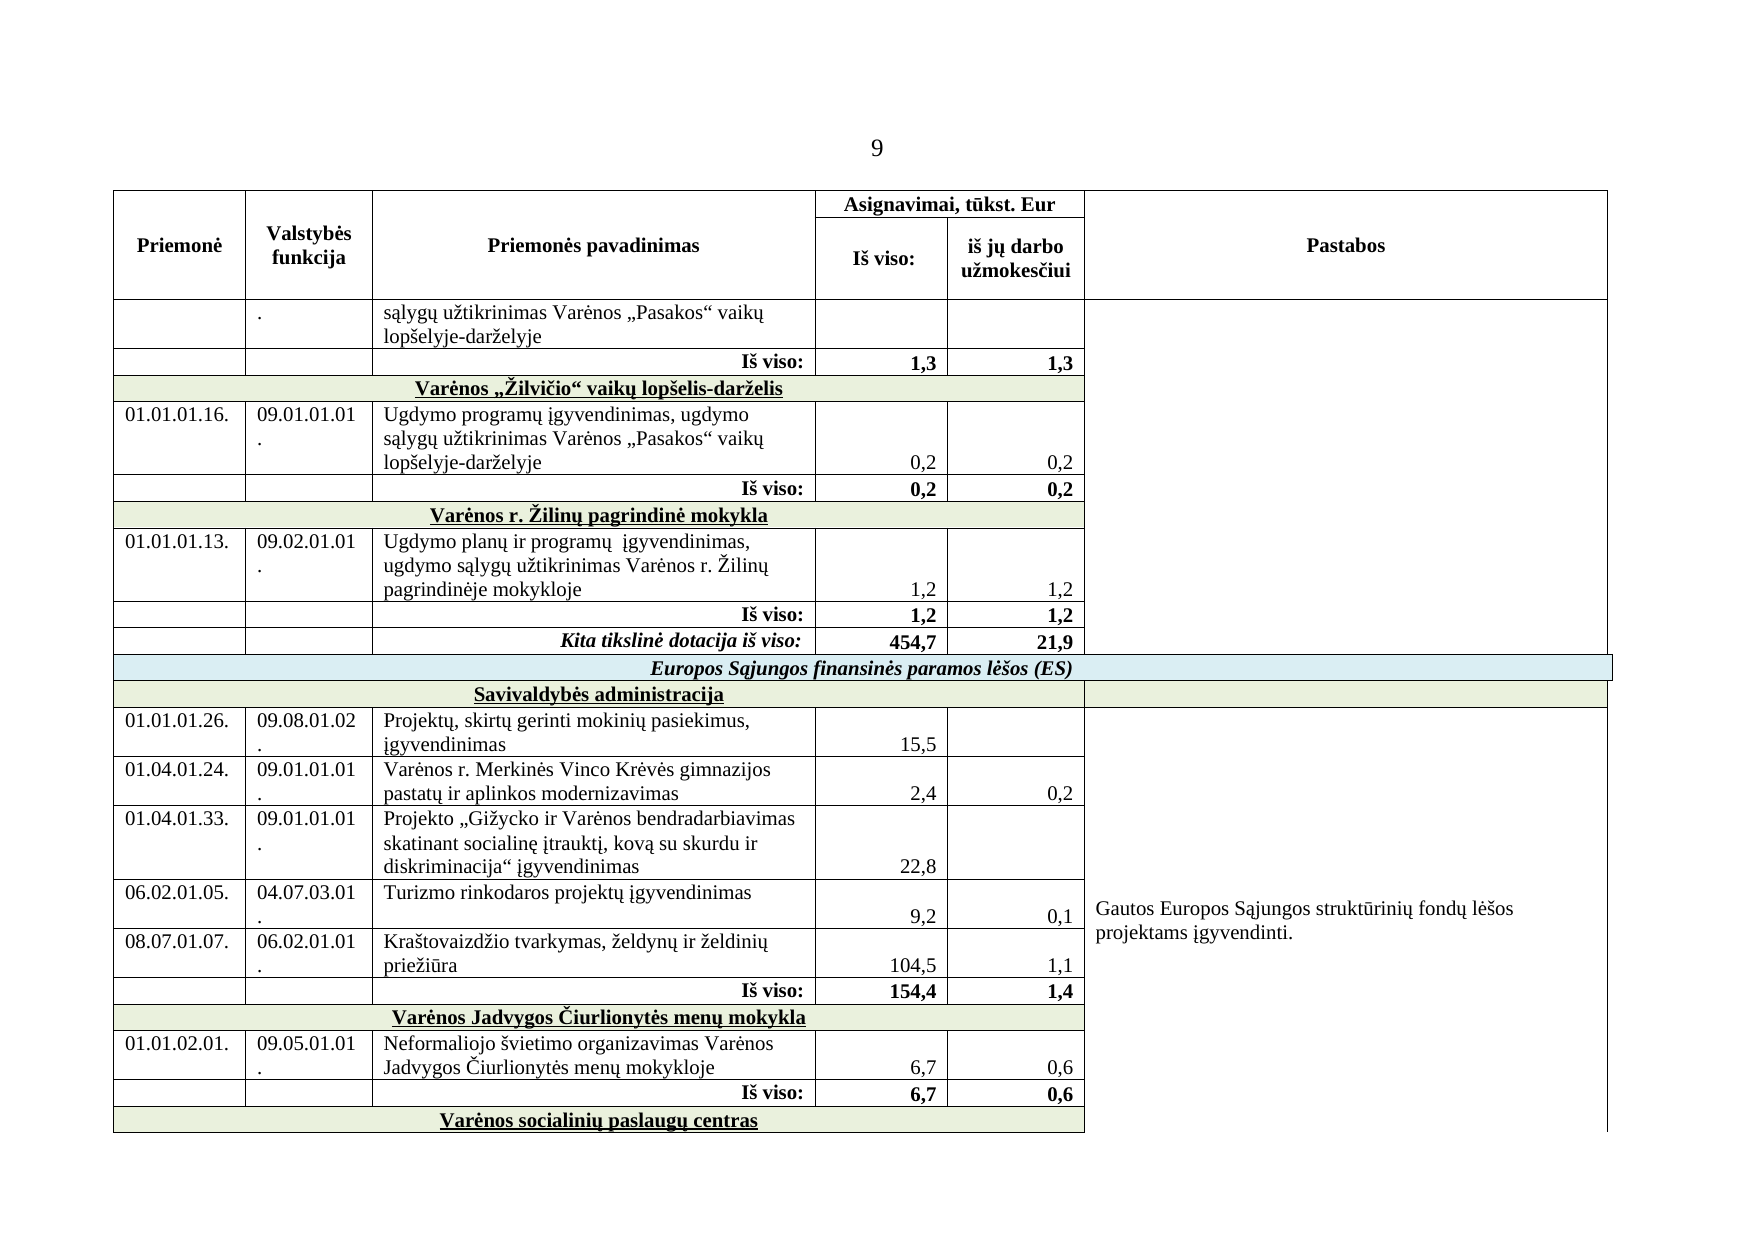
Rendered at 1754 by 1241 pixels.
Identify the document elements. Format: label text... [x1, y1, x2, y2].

table_cell Ugdymo planų ir programų įgyvendinimas, ugdymo sąlygų užtikrinimas Varėnos r. Žilinų pagrindinėje mokykloje [373, 529, 815, 601]
table_cell 1,3 [816, 349, 947, 374]
table_cell [1608, 1004, 1635, 1030]
table_cell [1635, 348, 1641, 374]
table_cell Europos Sąjungos finansinės paramos lėšos (ES) [114, 655, 1612, 680]
table_cell [816, 300, 947, 348]
table_cell [1085, 681, 1607, 707]
table_cell 0,1 [948, 880, 1084, 928]
table_cell [948, 806, 1084, 878]
table_cell [1608, 756, 1635, 805]
table_cell [114, 349, 245, 374]
table_cell Turizmo rinkodaros projektų įgyvendinimas [373, 880, 815, 928]
table_cell [1608, 501, 1635, 527]
table_cell [1085, 627, 1607, 654]
table_cell 22,8 [816, 806, 947, 878]
table_cell [1608, 928, 1635, 977]
table_cell [114, 978, 245, 1003]
table_cell [1635, 401, 1641, 474]
table_cell 09.01.01.01. [246, 402, 372, 474]
table_cell [114, 1080, 245, 1106]
table_header Priemonės pavadinimas [373, 191, 815, 299]
table_cell 09.05.01.01. [246, 1031, 372, 1079]
table_cell [1608, 977, 1635, 1003]
table_cell [246, 349, 372, 374]
table_header [1612, 190, 1635, 217]
table_cell 454,7 [816, 628, 947, 654]
table_cell [1608, 348, 1635, 374]
table_cell 01.04.01.33. [114, 806, 245, 878]
table_cell sąlygų užtikrinimas Varėnos „Pasakos“ vaikų lopšelyje-darželyje [373, 300, 815, 348]
table_cell Varėnos Jadvygos Čiurlionytės menų mokykla [114, 1005, 1084, 1030]
table_header Asignavimai, tūkst. Eur [816, 191, 1084, 217]
table_cell [1635, 528, 1641, 601]
table_cell [1608, 246, 1635, 272]
table_cell 2,4 [816, 757, 947, 805]
table_cell [1635, 1079, 1641, 1106]
table_header Priemonė [114, 191, 245, 299]
table_cell Kraštovaizdžio tvarkymas, želdynų ir želdinių priežiūra [373, 929, 815, 977]
table_header Pastabos [1085, 191, 1607, 299]
table_cell Savivaldybės administracija [114, 681, 1084, 707]
table_cell 1,2 [948, 529, 1084, 601]
table_cell 1,4 [948, 978, 1084, 1003]
table_cell Varėnos „Žilvičio“ vaikų lopšelis-darželis [114, 376, 1084, 401]
table_cell [114, 628, 245, 654]
table_cell Iš viso: [373, 349, 815, 374]
table_cell [246, 978, 372, 1003]
table_cell Iš viso: [373, 1080, 815, 1106]
table_cell 0,2 [816, 475, 947, 501]
table_cell Varėnos socialinių paslaugų centras [114, 1107, 1084, 1132]
table_cell [1635, 805, 1641, 878]
table_cell [1635, 272, 1641, 299]
table_header Valstybės funkcija [246, 191, 372, 299]
table_cell [1635, 627, 1641, 654]
table_cell 104,5 [816, 929, 947, 977]
table_cell 15,5 [816, 708, 947, 756]
table_cell [246, 475, 372, 501]
table_cell 0,2 [948, 402, 1084, 474]
table_cell [114, 475, 245, 501]
table_cell Iš viso: [373, 978, 815, 1003]
table_cell Iš viso: [816, 218, 947, 299]
table_cell [1608, 601, 1635, 627]
table_cell [1608, 707, 1635, 756]
table_cell 04.07.03.01. [246, 880, 372, 928]
table_cell Ugdymo programų įgyvendinimas, ugdymo sąlygų užtikrinimas Varėnos „Pasakos“ vaikų lopšelyje-darželyje [373, 402, 815, 474]
table_cell Neformaliojo švietimo organizavimas Varėnos Jadvygos Čiurlionytės menų mokykloje [373, 1031, 815, 1079]
table_cell [1635, 217, 1641, 246]
table_cell 1,2 [948, 602, 1084, 627]
table_cell Varėnos r. Merkinės Vinco Krėvės gimnazijos pastatų ir aplinkos modernizavimas [373, 757, 815, 805]
table_cell [1635, 1106, 1641, 1132]
table_cell [246, 602, 372, 627]
table_cell Projekto „Gižycko ir Varėnos bendradarbiavimas skatinant socialinę įtrauktį, kovą su skurdu ir diskriminacija“ įgyvendinimas [373, 806, 815, 878]
table_cell Iš viso: [373, 602, 815, 627]
table_cell Varėnos r. Žilinų pagrindinė mokykla [114, 502, 1084, 527]
table_cell [1635, 474, 1641, 501]
table_cell [1635, 1004, 1641, 1030]
table_header [1608, 190, 1612, 217]
table_cell [1635, 756, 1641, 805]
table_cell 154,4 [816, 978, 947, 1003]
table_header [1635, 190, 1641, 217]
table_cell [1612, 217, 1635, 246]
table_cell 0,2 [948, 475, 1084, 501]
table_cell 0,6 [948, 1080, 1084, 1106]
table_cell 0,2 [948, 757, 1084, 805]
table_cell [1608, 474, 1635, 501]
table_cell 06.02.01.05. [114, 880, 245, 928]
table_cell 01.01.01.13. [114, 529, 245, 601]
table_cell [948, 708, 1084, 756]
table_cell [1635, 977, 1641, 1003]
table_cell 09.02.01.01. [246, 529, 372, 601]
table_cell [1608, 680, 1635, 707]
table_cell [1635, 501, 1641, 527]
table_cell [1608, 1106, 1635, 1132]
table_cell [1608, 401, 1635, 474]
table_cell 01.01.02.01. [114, 1031, 245, 1079]
table_cell [114, 602, 245, 627]
table_cell [1608, 1079, 1635, 1106]
table_cell 1,2 [816, 602, 947, 627]
table_cell 08.07.01.07. [114, 929, 245, 977]
table_cell 06.02.01.01. [246, 929, 372, 977]
table_cell Kita tikslinė dotacija iš viso: [373, 628, 815, 654]
table_cell [1608, 627, 1635, 654]
table_cell [246, 1080, 372, 1106]
table_cell iš jų darbo užmokesčiui [948, 218, 1084, 299]
table_cell [246, 628, 372, 654]
table_cell [1608, 1030, 1635, 1079]
table_cell Gautos Europos Sąjungos struktūrinių fondų lėšos projektams įgyvendinti. [1085, 708, 1607, 1132]
table_cell 1,3 [948, 349, 1084, 374]
table_cell 09.01.01.01. [246, 757, 372, 805]
table_cell [1635, 680, 1641, 707]
table_cell [1608, 217, 1612, 246]
table_cell [1635, 707, 1641, 756]
table_cell [114, 300, 245, 348]
table_cell [1608, 375, 1635, 401]
table_cell . [246, 300, 372, 348]
table_cell [1635, 928, 1641, 977]
table_cell [1608, 528, 1635, 601]
table_cell 01.04.01.24. [114, 757, 245, 805]
table_cell 6,7 [816, 1080, 947, 1106]
table_cell [1635, 299, 1641, 348]
table_cell [1608, 879, 1635, 928]
table_cell 01.01.01.16. [114, 402, 245, 474]
table_cell [1608, 299, 1635, 348]
table_cell [1635, 601, 1641, 627]
table_cell [1635, 375, 1641, 401]
table_cell 01.01.01.26. [114, 708, 245, 756]
table_cell Iš viso: [373, 475, 815, 501]
table_cell [1635, 879, 1641, 928]
table_cell 21,9 [948, 628, 1084, 654]
table_cell [948, 300, 1084, 348]
table_cell 1,1 [948, 929, 1084, 977]
table_cell Projektų, skirtų gerinti mokinių pasiekimus, įgyvendinimas [373, 708, 815, 756]
table_cell [1608, 805, 1635, 878]
table_cell 09.01.01.01. [246, 806, 372, 878]
table_cell 09.08.01.02. [246, 708, 372, 756]
table_cell [1635, 1030, 1641, 1079]
table_cell 0,6 [948, 1031, 1084, 1079]
table_cell 1,2 [816, 529, 947, 601]
table_cell 0,2 [816, 402, 947, 474]
table_cell 6,7 [816, 1031, 947, 1079]
table_cell [1613, 654, 1641, 680]
table_cell [1635, 246, 1641, 272]
table_cell [1608, 272, 1635, 299]
table_cell 9,2 [816, 880, 947, 928]
table_cell [1085, 300, 1607, 627]
